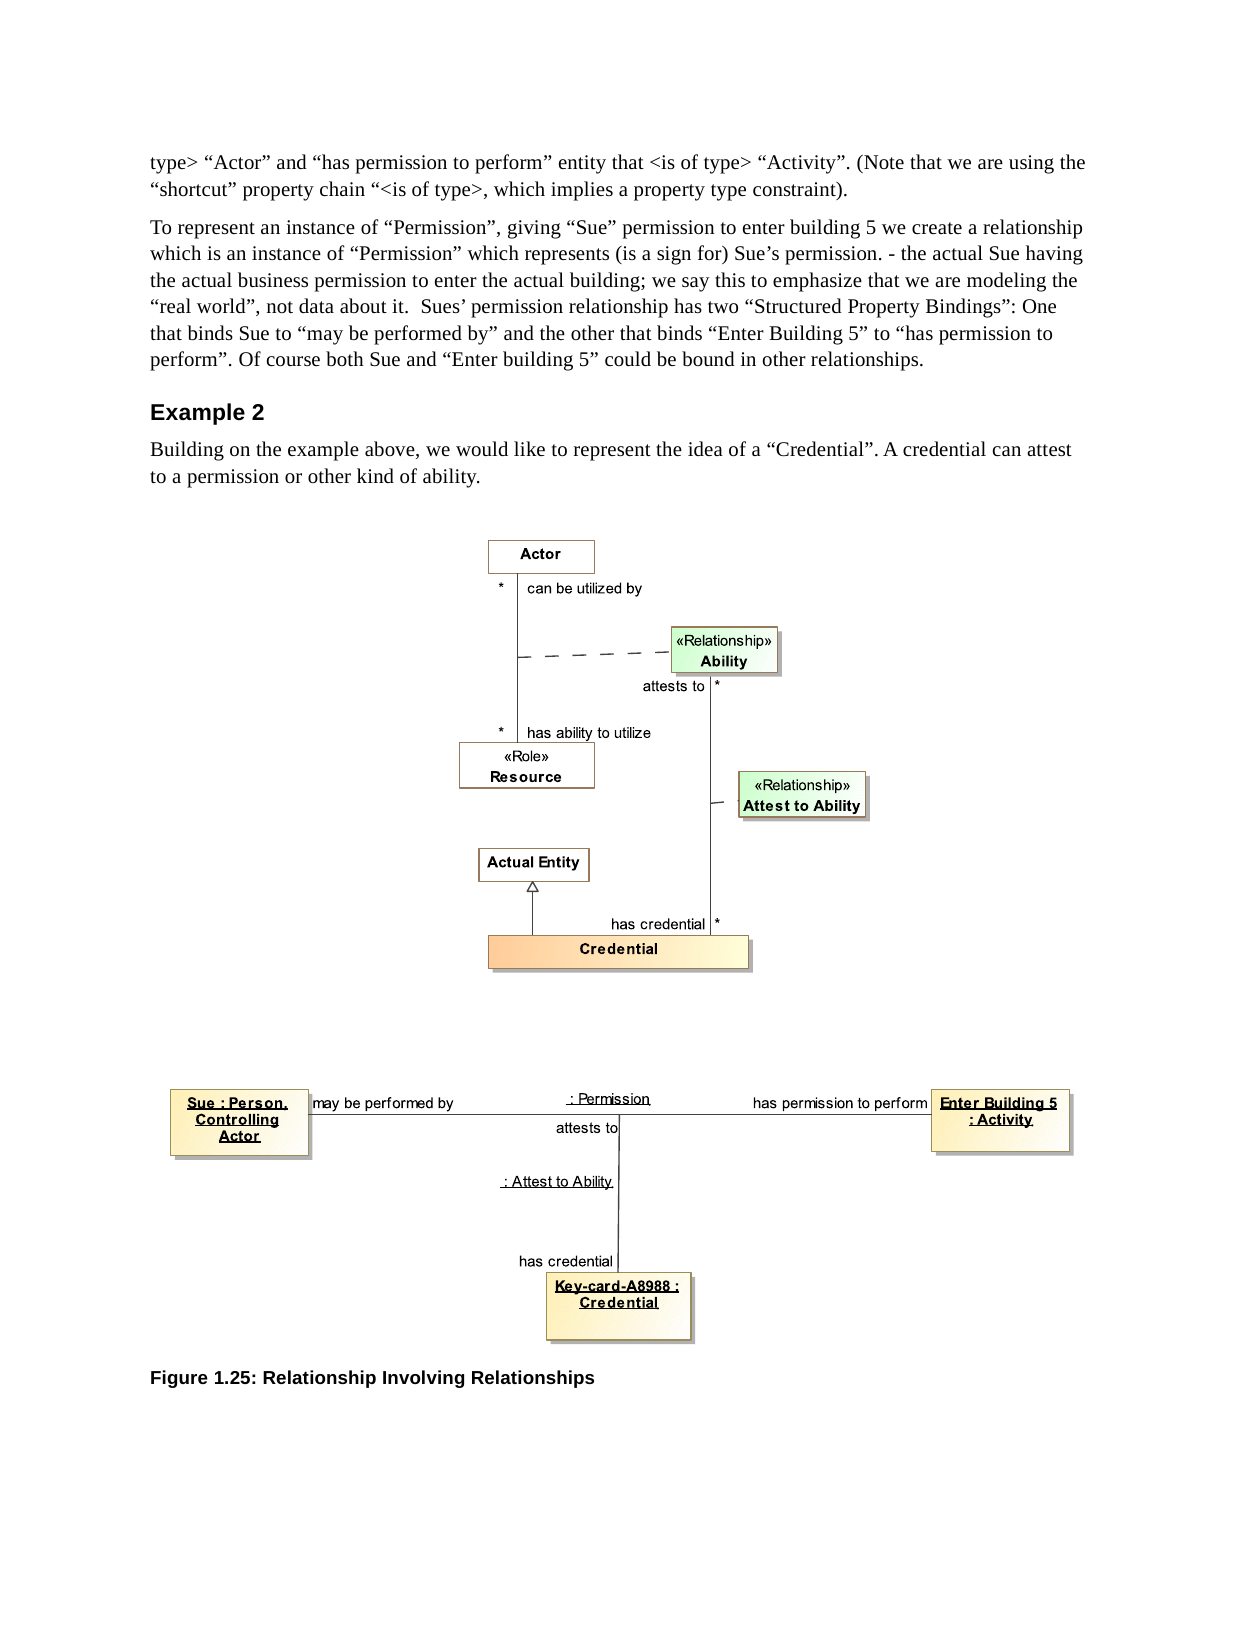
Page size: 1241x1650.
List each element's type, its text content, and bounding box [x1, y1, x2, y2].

text To represent an instance of “Permission”, giving “Sue” permission to enter building 5 we create a relationship which is an instance of “Permission” which represents (is a sign for) Sue’s permission. - the actual Sue having the actual business permission to enter the actual building; we say this to emphasize that we are modeling the “real world”, not data about it. Sues’ permission relationship has two “Structured Property Bindings”: One that binds Sue to “may be performed by” and the other that binds “Enter Building 5” to “has permission to perform”. Of course both Sue and “Enter building 5” could be bound in other relationships. [150, 215, 1090, 371]
text Figure 1.25: Relationship Involving Relationships [150, 1361, 1090, 1389]
text type> “Actor” and “has permission to perform” entity that <is of type> “Activity”. (Note that we are using the “shortcut” property chain “<is of type>, which implies a property type constraint). [150, 150, 1090, 201]
text Building on the example above, we would like to represent the idea of a “Credential”. A credential can attest to a permission or other kind of ability. [150, 437, 1090, 488]
text Example 2 [150, 398, 1090, 426]
